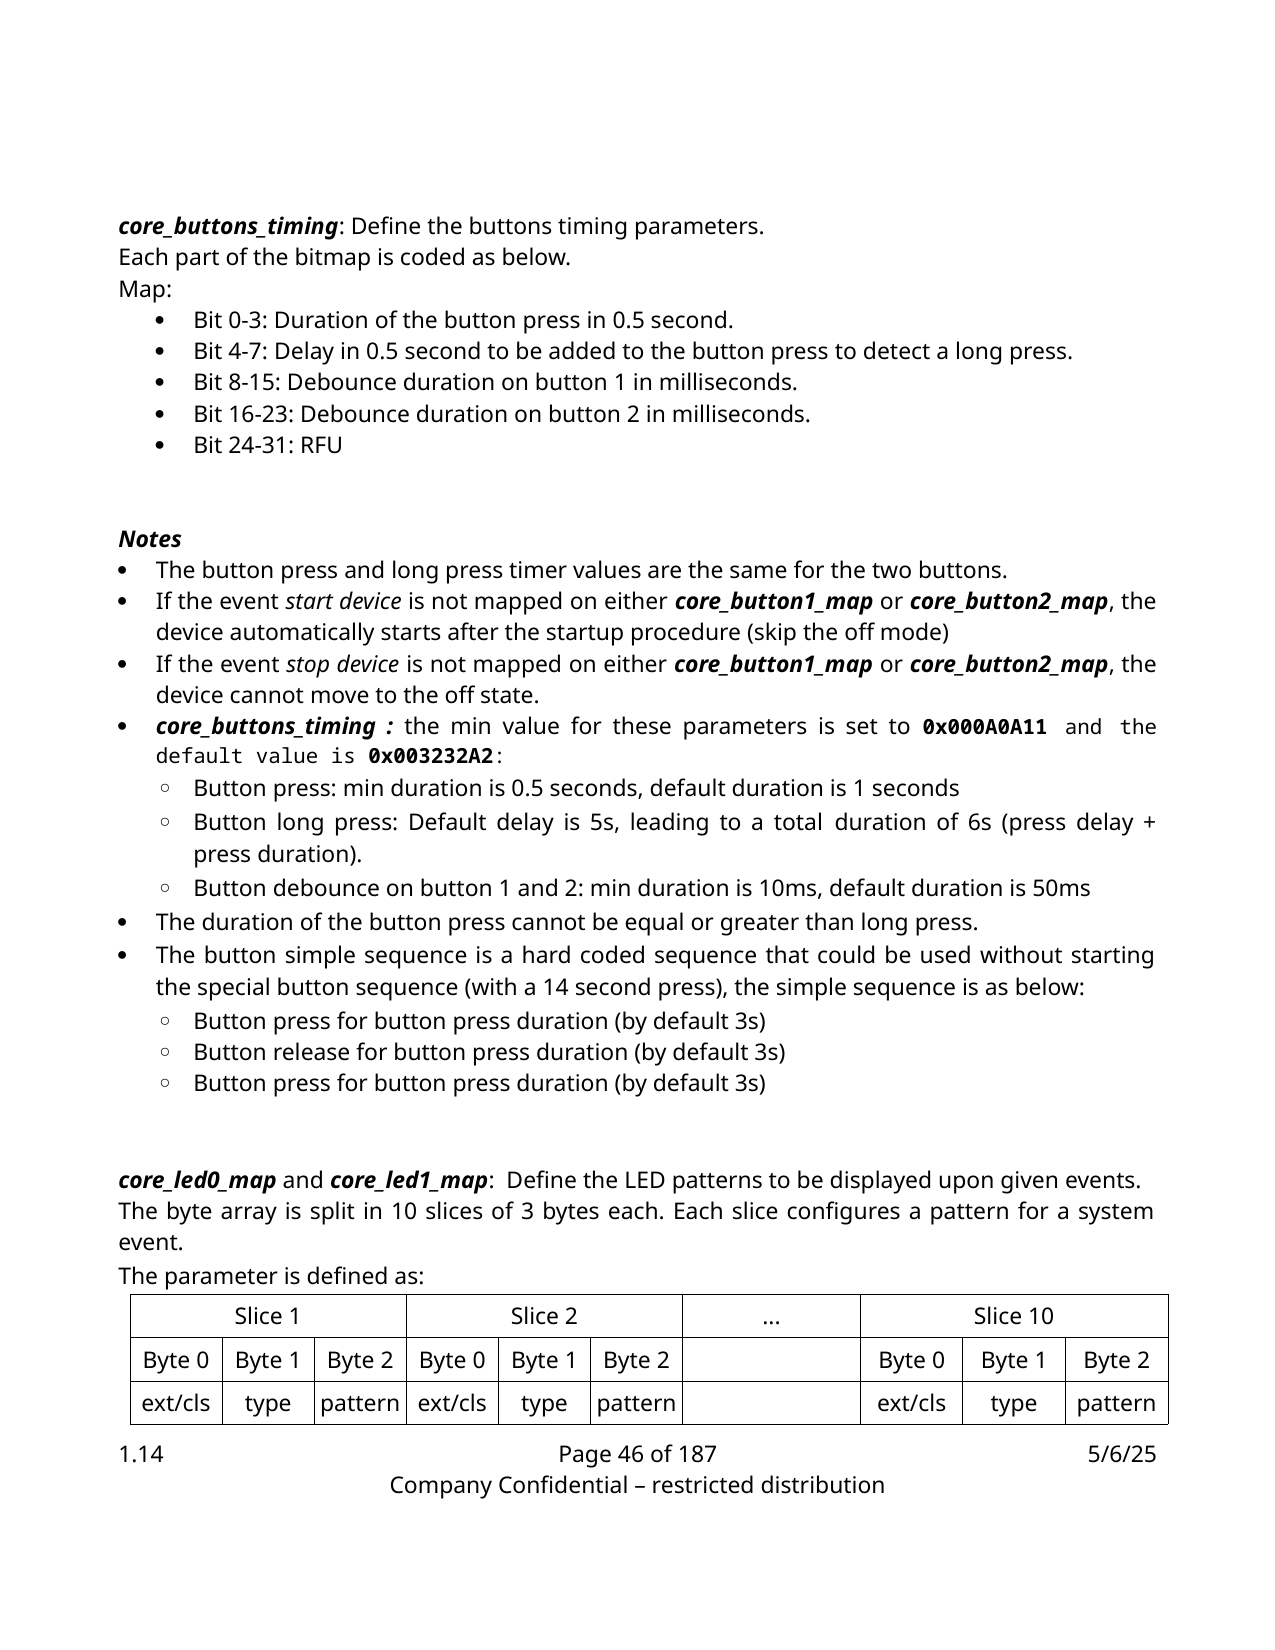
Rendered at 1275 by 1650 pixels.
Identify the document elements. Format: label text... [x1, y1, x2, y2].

list Bit 4-7: Delay in 0.5 second to be added to the button press to detect a long press. [156, 335, 1157, 366]
table_cell pattern [315, 1382, 406, 1424]
table_header Slice 10 [861, 1295, 1168, 1337]
text core_led0_map and core_led1_map: Define the LED patterns to be displayed upon given events. [118, 1164, 1157, 1195]
list The duration of the button press cannot be equal or greater than long press. [118, 906, 1157, 937]
table_cell ext/cls [861, 1382, 962, 1424]
table_cell Byte 2 [315, 1338, 406, 1381]
table_cell ext/cls [131, 1382, 222, 1424]
table_header Slice 2 [407, 1295, 682, 1337]
list Bit 24-31: RFU [156, 429, 1157, 460]
table_header Slice 1 [131, 1295, 406, 1337]
list core_buttons_timing : the min value for these parameters is set to 0x000A0A11 and the default value is 0x003232A2: [118, 710, 1157, 770]
table_cell Byte 2 [591, 1338, 682, 1381]
list If the event stop device is not mapped on either core_button1_map or core_button2_map, the device cannot move to the off state. [118, 647, 1157, 710]
text Map: [118, 272, 1157, 304]
table_cell [683, 1338, 860, 1381]
table_cell type [223, 1382, 314, 1424]
text The byte array is split in 10 slices of 3 bytes each. Each slice configures a pattern for a system event. [118, 1195, 1157, 1257]
table_cell Byte 2 [1066, 1338, 1168, 1381]
list Bit 0-3: Duration of the button press in 0.5 second. [156, 304, 1157, 335]
table_cell Byte 0 [861, 1338, 962, 1381]
text Notes [118, 522, 1157, 554]
table_cell Byte 0 [131, 1338, 222, 1381]
list Button press for button press duration (by default 3s) [156, 1067, 1157, 1098]
text core_buttons_timing: Define the buttons timing parameters. [118, 210, 1157, 241]
list Button release for button press duration (by default 3s) [156, 1036, 1157, 1067]
table_cell Byte 1 [223, 1338, 314, 1381]
list Bit 8-15: Debounce duration on button 1 in milliseconds. [156, 366, 1157, 397]
text The parameter is defined as: [118, 1260, 1157, 1291]
table_cell type [499, 1382, 590, 1424]
table_cell pattern [1066, 1382, 1168, 1424]
list The button simple sequence is a hard coded sequence that could be used without starting the special button sequence (with a 14 second press), the simple sequence is as below: [118, 939, 1157, 1002]
list Button press: min duration is 0.5 seconds, default duration is 1 seconds [156, 772, 1157, 804]
list Button long press: Default delay is 5s, leading to a total duration of 6s (press delay + press duration). [156, 806, 1157, 869]
list Button debounce on button 1 and 2: min duration is 10ms, default duration is 50ms [156, 872, 1157, 903]
table_cell [683, 1382, 860, 1424]
list Button press for button press duration (by default 3s) [156, 1005, 1157, 1036]
table_cell ext/cls [407, 1382, 498, 1424]
table_cell type [963, 1382, 1065, 1424]
table_header ... [683, 1295, 860, 1337]
list If the event start device is not mapped on either core_button1_map or core_button2_map, the device automatically starts after the startup procedure (skip the off mode) [118, 585, 1157, 647]
table_cell pattern [591, 1382, 682, 1424]
text Each part of the bitmap is coded as below. [118, 241, 1157, 272]
list Bit 16-23: Debounce duration on button 2 in milliseconds. [156, 397, 1157, 429]
list The button press and long press timer values are the same for the two buttons. [118, 554, 1157, 585]
table_cell Byte 0 [407, 1338, 498, 1381]
table_cell Byte 1 [963, 1338, 1065, 1381]
table_cell Byte 1 [499, 1338, 590, 1381]
